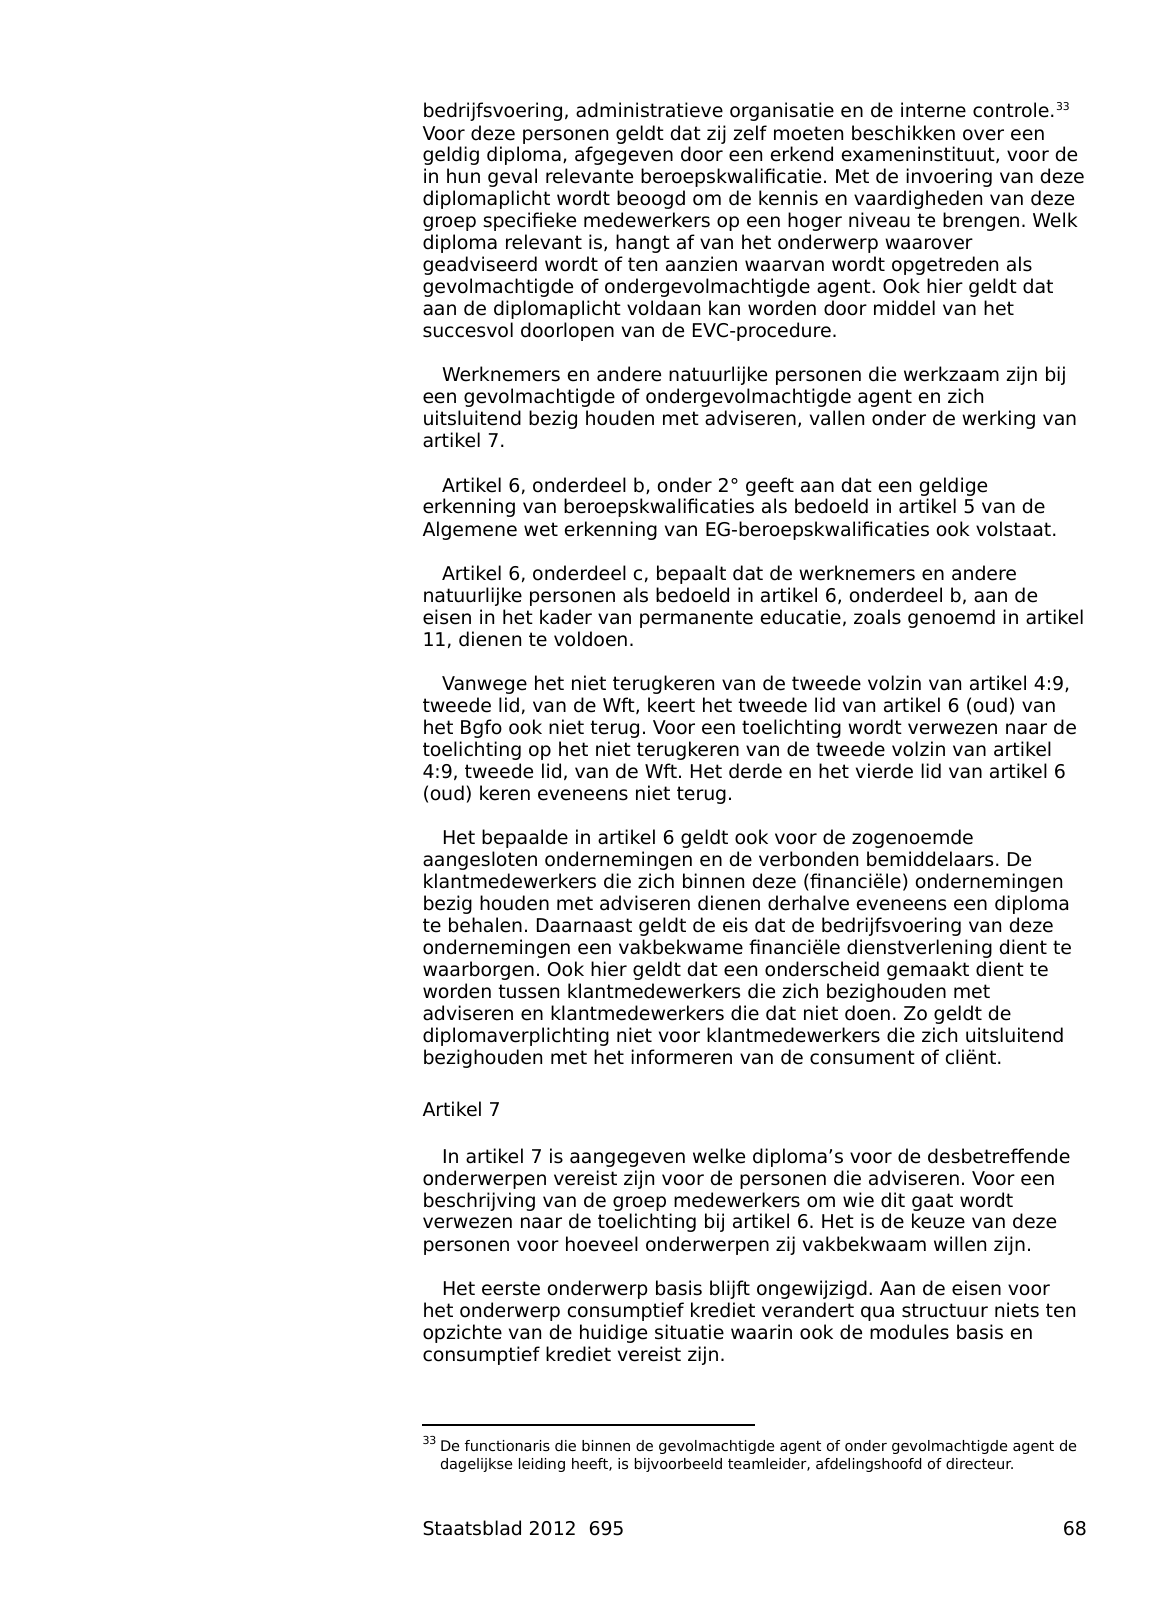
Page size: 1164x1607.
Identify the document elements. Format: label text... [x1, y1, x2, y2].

text Artikel 6, onderdeel b, onder 2° geeft aan dat een geldige erkenning van beroepskwalificaties als bedoeld in artikel 5 van de Algemene wet erkenning van EG-beroepskwalificaties ook volstaat. [422, 474, 1087, 540]
text Werknemers en andere natuurlijke personen die werkzaam zijn bij een gevolmachtigde of ondergevolmachtigde agent en zich uitsluitend bezig houden met adviseren, vallen onder de werking van artikel 7. [422, 364, 1087, 452]
text Artikel 6, onderdeel c, bepaalt dat de werknemers en andere natuurlijke personen als bedoeld in artikel 6, onderdeel b, aan de eisen in het kader van permanente educatie, zoals genoemd in artikel 11, dienen te voldoen. [422, 563, 1087, 651]
text Vanwege het niet terugkeren van de tweede volzin van artikel 4:9, tweede lid, van de Wft, keert het tweede lid van artikel 6 (oud) van het Bgfo ook niet terug. Voor een toelichting wordt verwezen naar de toelichting op het niet terugkeren van de tweede volzin van artikel 4:9, tweede lid, van de Wft. Het derde en het vierde lid van artikel 6 (oud) keren eveneens niet terug. [422, 673, 1087, 804]
subtitle Artikel 7 [422, 1098, 1087, 1121]
text De functionaris die binnen de gevolmachtigde agent of onder gevolmachtigde agent de dagelijkse leiding heeft, is bijvoorbeeld teamleider, afdelingshoofd of directeur. [422, 1434, 1087, 1473]
text Het eerste onderwerp basis blijft ongewijzigd. Aan de eisen voor het onderwerp consumptief krediet verandert qua structuur niets ten opzichte van de huidige situatie waarin ook de modules basis en consumptief krediet vereist zijn. [422, 1278, 1087, 1366]
text In artikel 7 is aangegeven welke diploma’s voor de desbetreffende onderwerpen vereist zijn voor de personen die adviseren. Voor een beschrijving van de groep medewerkers om wie dit gaat wordt verwezen naar de toelichting bij artikel 6. Het is de keuze van deze personen voor hoeveel onderwerpen zij vakbekwaam willen zijn. [422, 1146, 1087, 1255]
text bedrijfsvoering, administratieve organisatie en de interne controle. Voor deze personen geldt dat zij zelf moeten beschikken over een geldig diploma, afgegeven door een erkend exameninstituut, voor de in hun geval relevante beroepskwalificatie. Met de invoering van deze diplomaplicht wordt beoogd om de kennis en vaardigheden van deze groep specifieke medewerkers op een hoger niveau te brengen. Welk diploma relevant is, hangt af van het onderwerp waarover geadviseerd wordt of ten aanzien waarvan wordt opgetreden als gevolmachtigde of ondergevolmachtigde agent. Ook hier geldt dat aan de diplomaplicht voldaan kan worden door middel van het succesvol doorlopen van de EVC-procedure. [422, 100, 1087, 342]
text Het bepaalde in artikel 6 geldt ook voor de zogenoemde aangesloten ondernemingen en de verbonden bemiddelaars. De klantmedewerkers die zich binnen deze (financiële) ondernemingen bezig houden met adviseren dienen derhalve eveneens een diploma te behalen. Daarnaast geldt de eis dat de bedrijfsvoering van deze ondernemingen een vakbekwame financiële dienstverlening dient te waarborgen. Ook hier geldt dat een onderscheid gemaakt dient te worden tussen klantmedewerkers die zich bezighouden met adviseren en klantmedewerkers die dat niet doen. Zo geldt de diplomaverplichting niet voor klantmedewerkers die zich uitsluitend bezighouden met het informeren van de consument of cliënt. [422, 827, 1087, 1068]
